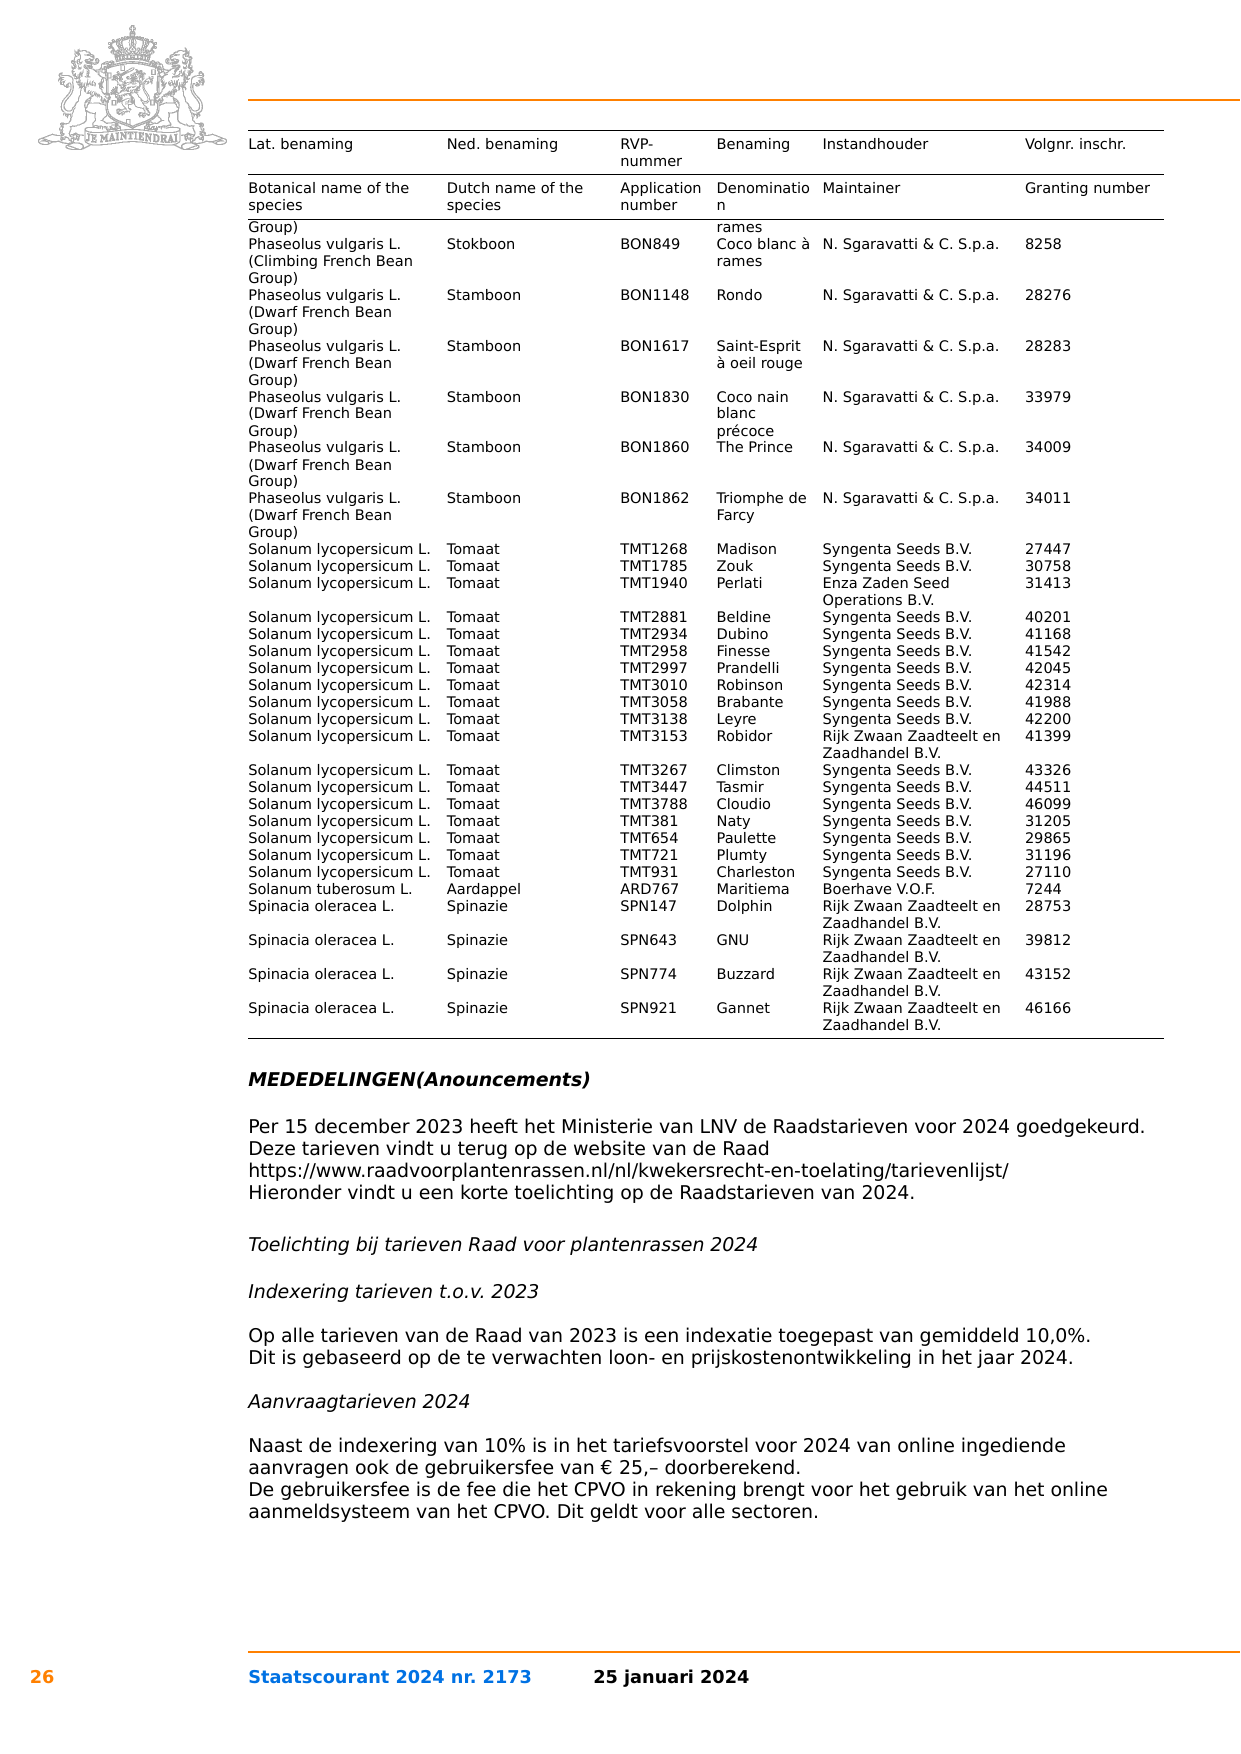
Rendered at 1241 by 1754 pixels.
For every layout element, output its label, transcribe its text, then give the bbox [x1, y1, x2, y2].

table_cell 41399 [1019, 728, 1163, 762]
table_cell TMT2997 [614, 660, 711, 677]
table_cell 28753 [1019, 898, 1163, 932]
table_cell Spinacia oleracea L. [248, 898, 441, 932]
table_cell TMT931 [614, 864, 711, 881]
table_cell Tomaat [441, 779, 614, 796]
table_cell 31413 [1019, 575, 1163, 609]
table_cell TMT1940 [614, 575, 711, 609]
table_cell Maritiema [711, 881, 816, 898]
table_cell N. Sgaravatti & C. S.p.a. [816, 287, 1019, 337]
subtitle Aanvraagtarieven 2024 [248, 1391, 1163, 1413]
table_cell Phaseolus vulgaris L. (Climbing French Bean Group) [248, 236, 441, 287]
table_cell Rijk Zwaan Zaadteelt en Zaadhandel B.V. [816, 932, 1019, 966]
table_cell SPN921 [614, 1000, 711, 1038]
table_cell Stamboon [441, 287, 614, 337]
table_cell Syngenta Seeds B.V. [816, 762, 1019, 779]
table_cell Solanum lycopersicum L. [248, 626, 441, 643]
table_cell TMT721 [614, 847, 711, 864]
table_cell Syngenta Seeds B.V. [816, 864, 1019, 881]
table_cell Syngenta Seeds B.V. [816, 660, 1019, 677]
table_cell Stamboon [441, 490, 614, 541]
table_cell Zouk [711, 558, 816, 575]
table_cell Solanum lycopersicum L. [248, 762, 441, 779]
table_cell TMT3447 [614, 779, 711, 796]
table_cell Solanum lycopersicum L. [248, 813, 441, 830]
table_cell Syngenta Seeds B.V. [816, 609, 1019, 626]
table_cell Madison [711, 541, 816, 558]
table_cell 44511 [1019, 779, 1163, 796]
table_cell Botanical name of the species [248, 175, 441, 219]
table_cell rames [711, 220, 816, 236]
table_cell Cloudio [711, 796, 816, 813]
table_cell TMT3153 [614, 728, 711, 762]
table_cell Solanum lycopersicum L. [248, 847, 441, 864]
text Deze tarieven vindt u terug op de website van de Raad https://www.raadvoorplantenrassen.nl/nl/kwekersrecht-en-toelating/tarievenlijst/ [248, 1138, 1163, 1182]
table_cell Tomaat [441, 711, 614, 728]
table_cell N. Sgaravatti & C. S.p.a. [816, 389, 1019, 439]
table_cell TMT3058 [614, 694, 711, 711]
table_cell TMT2881 [614, 609, 711, 626]
table_cell 42200 [1019, 711, 1163, 728]
table_cell 33979 [1019, 389, 1163, 439]
subtitle MEDEDELINGEN(Anouncements) [248, 1069, 1163, 1091]
table_cell Robidor [711, 728, 816, 762]
table_cell TMT2958 [614, 643, 711, 660]
text Hieronder vindt u een korte toelichting op de Raadstarieven van 2024. [248, 1182, 1163, 1204]
table_cell Granting number [1019, 175, 1163, 219]
table_cell TMT3267 [614, 762, 711, 779]
table_cell Tomaat [441, 864, 614, 881]
table_cell TMT3138 [614, 711, 711, 728]
table_cell Dubino [711, 626, 816, 643]
table_cell TMT381 [614, 813, 711, 830]
table_cell Aardappel [441, 881, 614, 898]
table_cell 28283 [1019, 338, 1163, 388]
table_cell Solanum lycopersicum L. [248, 728, 441, 762]
table_cell Syngenta Seeds B.V. [816, 711, 1019, 728]
table_cell Solanum lycopersicum L. [248, 643, 441, 660]
table_cell 41988 [1019, 694, 1163, 711]
table_cell Prandelli [711, 660, 816, 677]
table_cell Saint-Esprit à oeil rouge [711, 338, 816, 388]
table_header Lat. benaming [248, 131, 441, 174]
table_cell Tomaat [441, 643, 614, 660]
table_header Instandhouder [816, 131, 1019, 174]
table_cell Naty [711, 813, 816, 830]
text De gebruikersfee is de fee die het CPVO in rekening brengt voor het gebruik van het online aanmeldsysteem van het CPVO. Dit geldt voor alle sectoren. [248, 1479, 1163, 1523]
table_cell 7244 [1019, 881, 1163, 898]
table_cell Rijk Zwaan Zaadteelt en Zaadhandel B.V. [816, 1000, 1019, 1038]
table_cell 34009 [1019, 439, 1163, 490]
picture [38, 25, 227, 150]
table_cell Solanum lycopersicum L. [248, 711, 441, 728]
table_cell 41542 [1019, 643, 1163, 660]
table_cell The Prince [711, 439, 816, 490]
table_cell Solanum lycopersicum L. [248, 575, 441, 609]
table_cell Perlati [711, 575, 816, 609]
table_header Volgnr. inschr. [1019, 131, 1163, 174]
table_cell 27110 [1019, 864, 1163, 881]
table_cell Solanum lycopersicum L. [248, 796, 441, 813]
table_cell 42045 [1019, 660, 1163, 677]
table_cell Spinacia oleracea L. [248, 932, 441, 966]
table_cell Syngenta Seeds B.V. [816, 677, 1019, 694]
table_cell [614, 220, 711, 236]
table_cell Tomaat [441, 558, 614, 575]
table_cell Phaseolus vulgaris L. (Dwarf French Bean Group) [248, 287, 441, 337]
table_cell Plumty [711, 847, 816, 864]
table_cell Dutch name of the species [441, 175, 614, 219]
table_cell Spinazie [441, 966, 614, 1000]
table_cell [816, 220, 1019, 236]
table_cell Dolphin [711, 898, 816, 932]
table_cell Tomaat [441, 677, 614, 694]
table_cell Syngenta Seeds B.V. [816, 847, 1019, 864]
table_cell Triomphe de Farcy [711, 490, 816, 541]
table_cell Robinson [711, 677, 816, 694]
table_cell Tomaat [441, 609, 614, 626]
text Dit is gebaseerd op de te verwachten loon- en prijskostenontwikkeling in het jaar 2024. [248, 1347, 1163, 1369]
table_cell Rijk Zwaan Zaadteelt en Zaadhandel B.V. [816, 728, 1019, 762]
table_cell TMT1785 [614, 558, 711, 575]
table_cell BON1617 [614, 338, 711, 388]
table_cell 30758 [1019, 558, 1163, 575]
table_cell SPN147 [614, 898, 711, 932]
table_cell Leyre [711, 711, 816, 728]
table_cell 41168 [1019, 626, 1163, 643]
table_header RVP-nummer [614, 131, 711, 174]
table_cell 31205 [1019, 813, 1163, 830]
table_cell Tomaat [441, 541, 614, 558]
text Naast de indexering van 10% is in het tariefsvoorstel voor 2024 van online ingediende aanvragen ook de gebruikersfee van € 25,– doorberekend. [248, 1435, 1163, 1479]
table_cell 43152 [1019, 966, 1163, 1000]
table_cell 40201 [1019, 609, 1163, 626]
table_cell Spinazie [441, 898, 614, 932]
table_cell 34011 [1019, 490, 1163, 541]
table_cell 46166 [1019, 1000, 1163, 1038]
table_cell Stamboon [441, 338, 614, 388]
table_header Ned. benaming [441, 131, 614, 174]
table_cell Solanum tuberosum L. [248, 881, 441, 898]
table_cell Boerhave V.O.F. [816, 881, 1019, 898]
table_cell BON1862 [614, 490, 711, 541]
table_cell Rijk Zwaan Zaadteelt en Zaadhandel B.V. [816, 898, 1019, 932]
table_cell Solanum lycopersicum L. [248, 558, 441, 575]
table_cell N. Sgaravatti & C. S.p.a. [816, 338, 1019, 388]
table_cell Syngenta Seeds B.V. [816, 558, 1019, 575]
table_cell TMT654 [614, 830, 711, 847]
table_cell Tomaat [441, 694, 614, 711]
table_cell Maintainer [816, 175, 1019, 219]
table_cell ARD767 [614, 881, 711, 898]
table_cell TMT3788 [614, 796, 711, 813]
table_cell 31196 [1019, 847, 1163, 864]
table_cell Syngenta Seeds B.V. [816, 830, 1019, 847]
table_cell Phaseolus vulgaris L. (Dwarf French Bean Group) [248, 389, 441, 439]
table_cell 28276 [1019, 287, 1163, 337]
table_cell Paulette [711, 830, 816, 847]
table_cell Tomaat [441, 626, 614, 643]
table_cell Syngenta Seeds B.V. [816, 541, 1019, 558]
table_cell Gannet [711, 1000, 816, 1038]
table_cell 39812 [1019, 932, 1163, 966]
table_cell Phaseolus vulgaris L. (Dwarf French Bean Group) [248, 490, 441, 541]
table_cell Syngenta Seeds B.V. [816, 626, 1019, 643]
table_cell 46099 [1019, 796, 1163, 813]
table_cell Solanum lycopersicum L. [248, 779, 441, 796]
table_cell 27447 [1019, 541, 1163, 558]
table_cell Spinazie [441, 1000, 614, 1038]
table_cell N. Sgaravatti & C. S.p.a. [816, 490, 1019, 541]
table_cell TMT2934 [614, 626, 711, 643]
table_cell Rondo [711, 287, 816, 337]
table_cell Solanum lycopersicum L. [248, 694, 441, 711]
table_cell Tomaat [441, 762, 614, 779]
table_cell Tomaat [441, 660, 614, 677]
table_cell Syngenta Seeds B.V. [816, 796, 1019, 813]
table_cell N. Sgaravatti & C. S.p.a. [816, 439, 1019, 490]
table_cell TMT3010 [614, 677, 711, 694]
table_cell Enza Zaden Seed Operations B.V. [816, 575, 1019, 609]
table_cell Syngenta Seeds B.V. [816, 779, 1019, 796]
table_cell Stamboon [441, 389, 614, 439]
table_cell 29865 [1019, 830, 1163, 847]
table_cell Spinacia oleracea L. [248, 1000, 441, 1038]
table_cell BON1830 [614, 389, 711, 439]
table_cell Climston [711, 762, 816, 779]
table_cell N. Sgaravatti & C. S.p.a. [816, 236, 1019, 287]
table_cell Solanum lycopersicum L. [248, 677, 441, 694]
text Op alle tarieven van de Raad van 2023 is een indexatie toegepast van gemiddeld 10,0%. [248, 1325, 1163, 1347]
table_cell GNU [711, 932, 816, 966]
table_cell BON849 [614, 236, 711, 287]
table_cell SPN643 [614, 932, 711, 966]
table_cell 8258 [1019, 236, 1163, 287]
table_cell TMT1268 [614, 541, 711, 558]
table_cell Finesse [711, 643, 816, 660]
table_cell Buzzard [711, 966, 816, 1000]
table_cell SPN774 [614, 966, 711, 1000]
table_cell Beldine [711, 609, 816, 626]
table_cell Solanum lycopersicum L. [248, 660, 441, 677]
table_cell Tomaat [441, 796, 614, 813]
table_cell Denomination [711, 175, 816, 219]
table_cell Tomaat [441, 575, 614, 609]
table_cell Stokboon [441, 236, 614, 287]
table_cell Application number [614, 175, 711, 219]
table_cell Coco blanc à rames [711, 236, 816, 287]
table_cell Solanum lycopersicum L. [248, 541, 441, 558]
table_cell BON1148 [614, 287, 711, 337]
table_cell Rijk Zwaan Zaadteelt en Zaadhandel B.V. [816, 966, 1019, 1000]
table_cell BON1860 [614, 439, 711, 490]
table_cell Phaseolus vulgaris L. (Dwarf French Bean Group) [248, 439, 441, 490]
table_cell Tomaat [441, 728, 614, 762]
table_cell 42314 [1019, 677, 1163, 694]
table_cell Brabante [711, 694, 816, 711]
table_cell Tomaat [441, 813, 614, 830]
table_cell Tomaat [441, 830, 614, 847]
table_cell Syngenta Seeds B.V. [816, 643, 1019, 660]
table_cell Coco nain blanc précoce [711, 389, 816, 439]
table_cell [441, 220, 614, 236]
table_cell Stamboon [441, 439, 614, 490]
table_cell Solanum lycopersicum L. [248, 609, 441, 626]
table_cell Tasmir [711, 779, 816, 796]
table_cell Solanum lycopersicum L. [248, 830, 441, 847]
subtitle Toelichting bij tarieven Raad voor plantenrassen 2024 [248, 1234, 1163, 1256]
table_cell Syngenta Seeds B.V. [816, 694, 1019, 711]
table_cell Group) [248, 220, 441, 236]
subtitle Indexering tarieven t.o.v. 2023 [248, 1281, 1163, 1303]
table_cell Phaseolus vulgaris L. (Dwarf French Bean Group) [248, 338, 441, 388]
table_cell 43326 [1019, 762, 1163, 779]
table_header Benaming [711, 131, 816, 174]
table_cell Charleston [711, 864, 816, 881]
table_cell Solanum lycopersicum L. [248, 864, 441, 881]
table_cell [1019, 220, 1163, 236]
table_cell Tomaat [441, 847, 614, 864]
text Per 15 december 2023 heeft het Ministerie van LNV de Raadstarieven voor 2024 goedgekeurd. [248, 1116, 1163, 1138]
table_cell Syngenta Seeds B.V. [816, 813, 1019, 830]
table_cell Spinazie [441, 932, 614, 966]
table_cell Spinacia oleracea L. [248, 966, 441, 1000]
